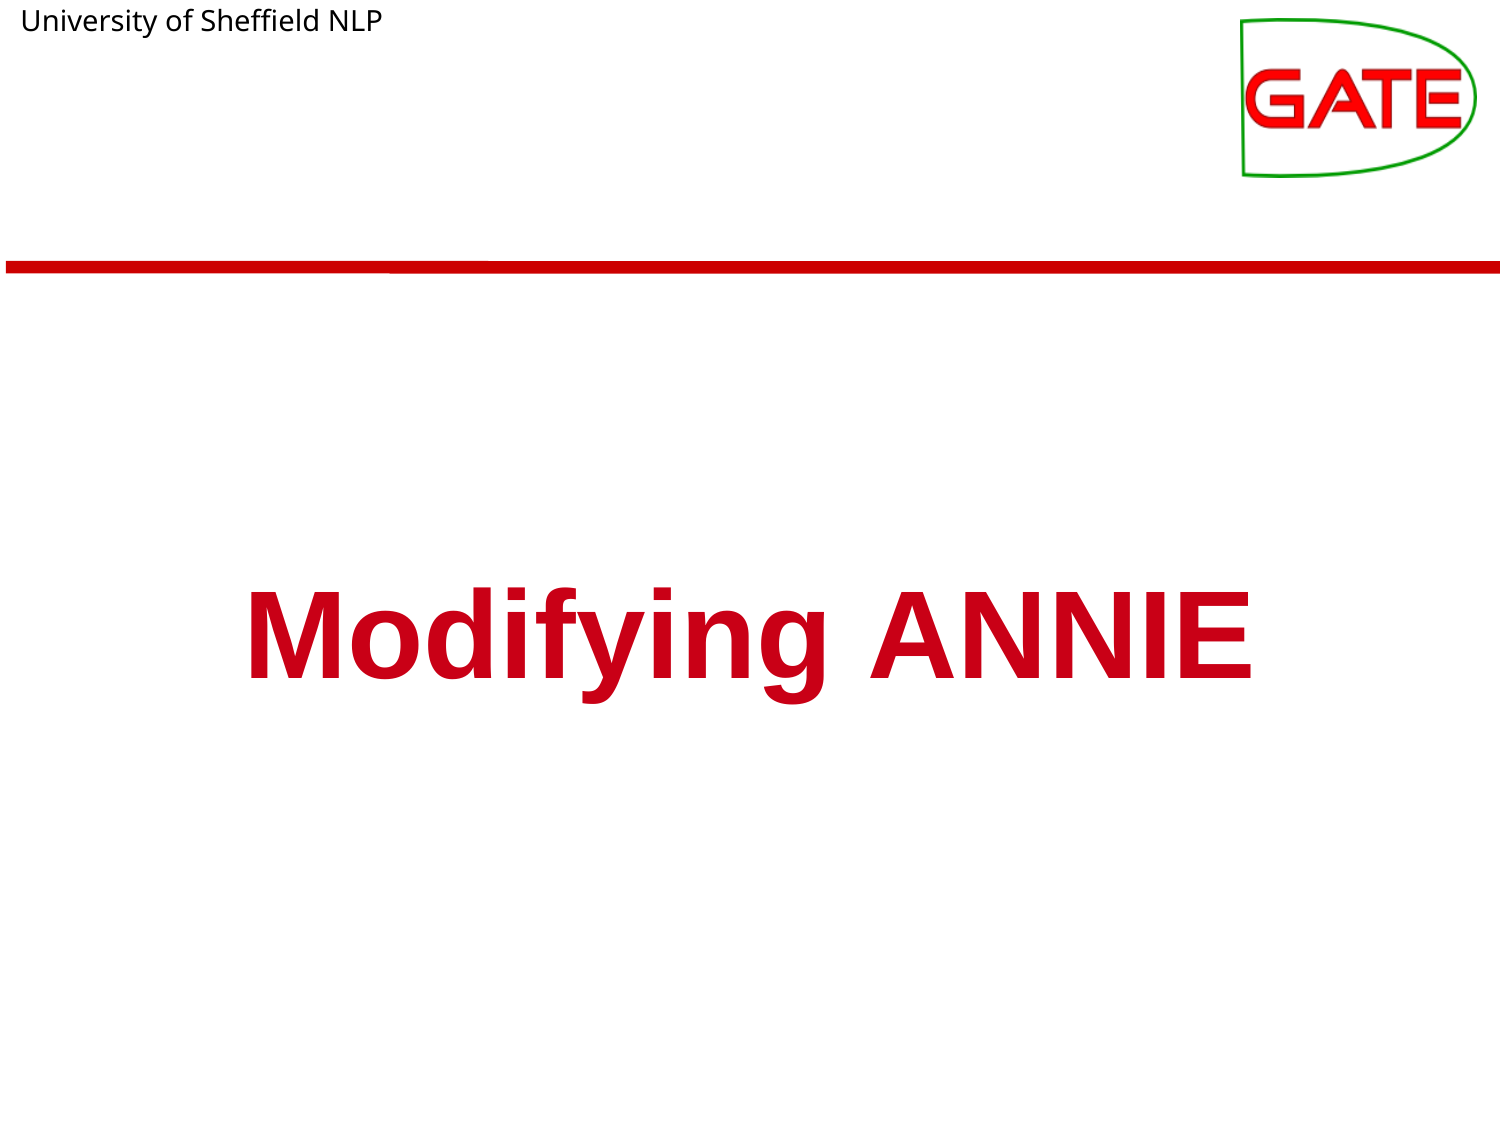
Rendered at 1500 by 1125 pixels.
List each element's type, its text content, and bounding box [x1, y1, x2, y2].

subtitle Modifying ANNIE [0, 250, 1500, 1002]
picture [1240, 18, 1477, 178]
